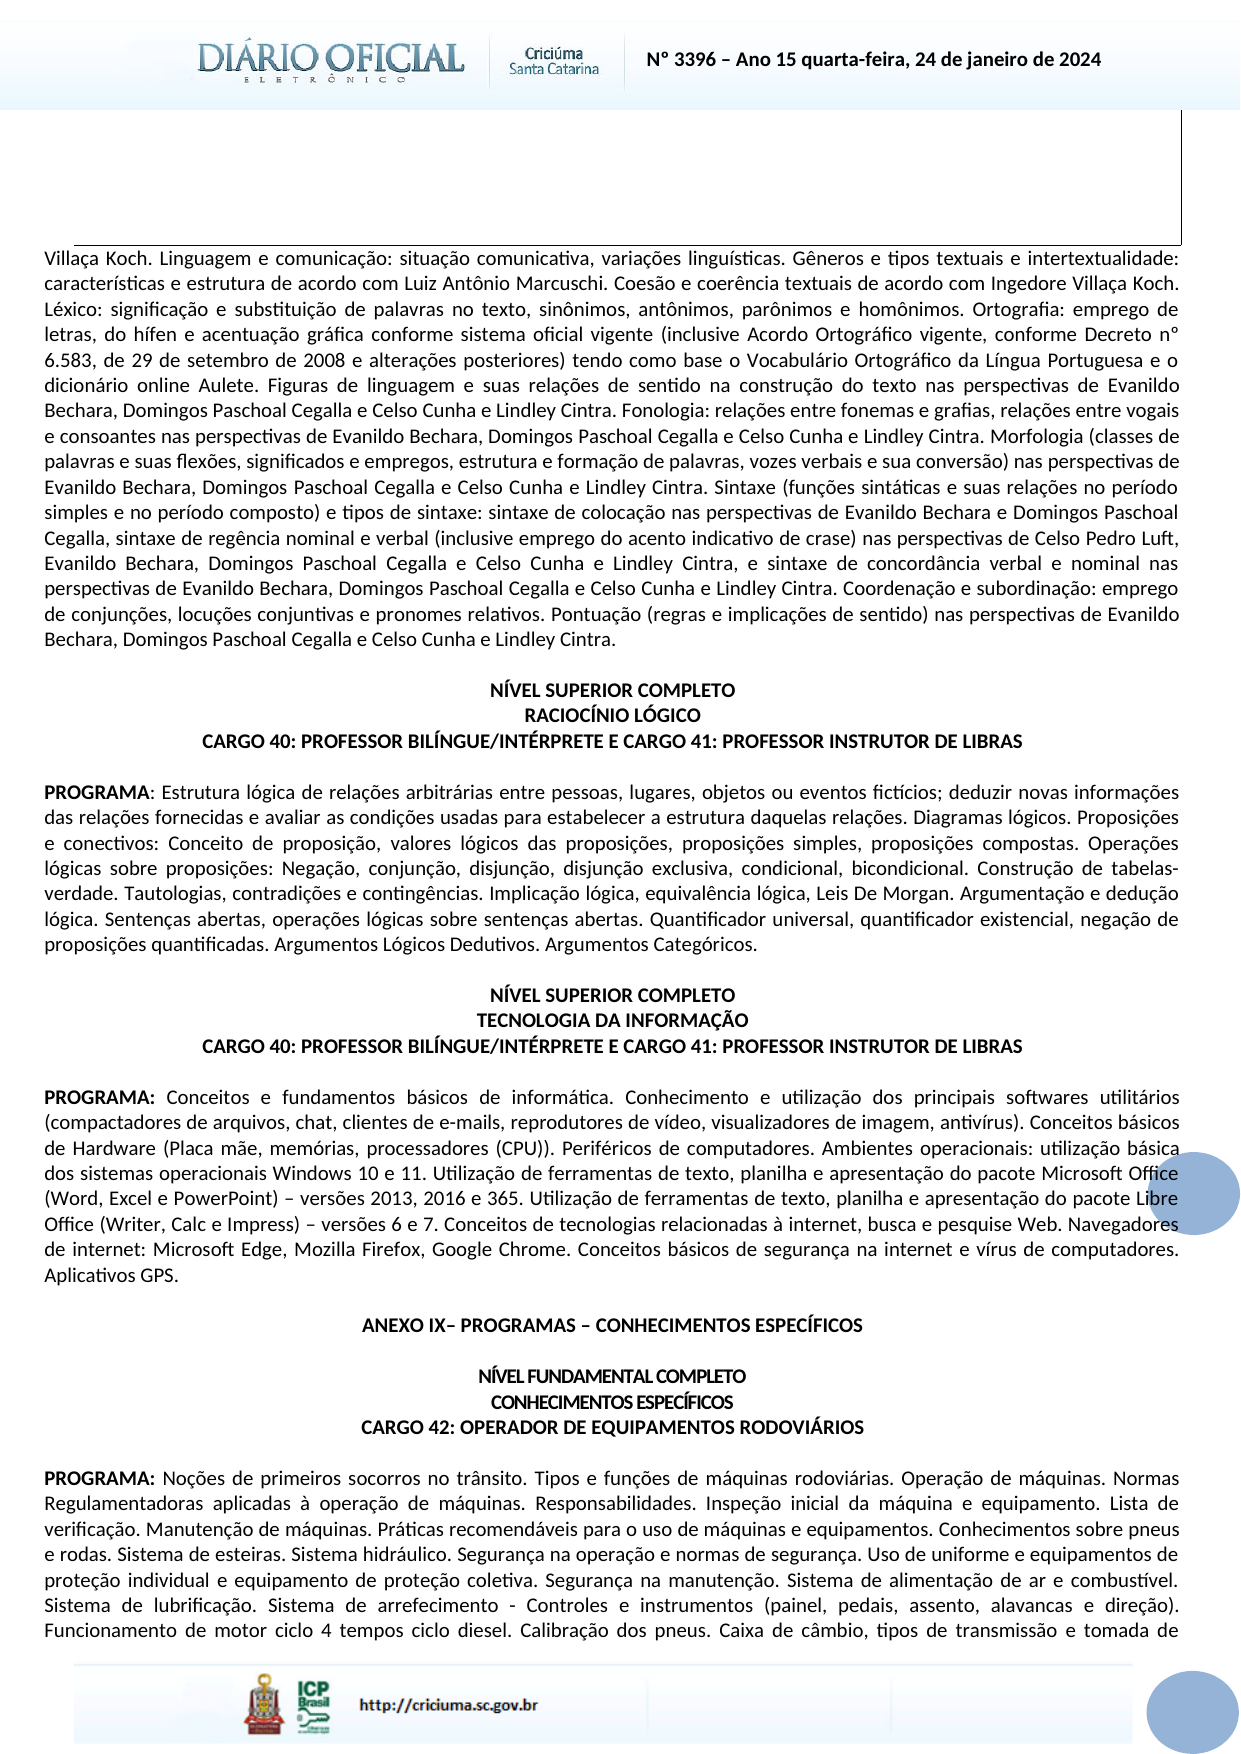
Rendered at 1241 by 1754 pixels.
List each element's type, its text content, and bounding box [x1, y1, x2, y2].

text NÍVEL SUPERIOR COMPLETO [44, 677, 1181, 703]
text PROGRAMA: Noções de primeiros socorros no trânsito. Tipos e funções de máquinas rodoviárias. Operação de máquinas. Normas Regulamentadoras aplicadas à operação de máquinas. Responsabilidades. Inspeção inicial da máquina e equipamento. Lista de verificação. Manutenção de máquinas. Práticas recomendáveis para o uso de máquinas e equipamentos. Conhecimentos sobre pneus e rodas. Sistema de esteiras. Sistema hidráulico. Segurança na operação e normas de segurança. Uso de uniforme e equipamentos de proteção individual e equipamento de proteção coletiva. Segurança na manutenção. Sistema de alimentação de ar e combustível. Sistema de lubrificação. Sistema de arrefecimento - Controles e instrumentos (painel, pedais, assento, alavancas e direção). Funcionamento de motor ciclo 4 tempos ciclo diesel. Calibração dos pneus. Caixa de câmbio, tipos de transmissão e tomada de [44, 1465, 1181, 1643]
text Villaça Koch. Linguagem e comunicação: situação comunicativa, variações linguísticas. Gêneros e tipos textuais e intertextualidade: características e estrutura de acordo com Luiz Antônio Marcuschi. Coesão e coerência textuais de acordo com Ingedore Villaça Koch. Léxico: significação e substituição de palavras no texto, sinônimos, antônimos, parônimos e homônimos. Ortografia: emprego de letras, do hífen e acentuação gráfica conforme sistema oficial vigente (inclusive Acordo Ortográfico vigente, conforme Decreto nº 6.583, de 29 de setembro de 2008 e alterações posteriores) tendo como base o Vocabulário Ortográfico da Língua Portuguesa e o dicionário online Aulete. Figuras de linguagem e suas relações de sentido na construção do texto nas perspectivas de Evanildo Bechara, Domingos Paschoal Cegalla e Celso Cunha e Lindley Cintra. Fonologia: relações entre fonemas e grafias, relações entre vogais e consoantes nas perspectivas de Evanildo Bechara, Domingos Paschoal Cegalla e Celso Cunha e Lindley Cintra. Morfologia (classes de palavras e suas flexões, significados e empregos, estrutura e formação de palavras, vozes verbais e sua conversão) nas perspectivas de Evanildo Bechara, Domingos Paschoal Cegalla e Celso Cunha e Lindley Cintra. Sintaxe (funções sintáticas e suas relações no período simples e no período composto) e tipos de sintaxe: sintaxe de colocação nas perspectivas de Evanildo Bechara e Domingos Paschoal Cegalla, sintaxe de regência nominal e verbal (inclusive emprego do acento indicativo de crase) nas perspectivas de Celso Pedro Luft, Evanildo Bechara, Domingos Paschoal Cegalla e Celso Cunha e Lindley Cintra, e sintaxe de concordância verbal e nominal nas perspectivas de Evanildo Bechara, Domingos Paschoal Cegalla e Celso Cunha e Lindley Cintra. Coordenação e subordinação: emprego de conjunções, locuções conjuntivas e pronomes relativos. Pontuação (regras e implicações de sentido) nas perspectivas de Evanildo Bechara, Domingos Paschoal Cegalla e Celso Cunha e Lindley Cintra. [44, 245, 1181, 652]
text PROGRAMA: Estrutura lógica de relações arbitrárias entre pessoas, lugares, objetos ou eventos fictícios; deduzir novas informações das relações fornecidas e avaliar as condições usadas para estabelecer a estrutura daquelas relações. Diagramas lógicos. Proposições e conectivos: Conceito de proposição, valores lógicos das proposições, proposições simples, proposições compostas. Operações lógicas sobre proposições: Negação, conjunção, disjunção, disjunção exclusiva, condicional, bicondicional. Construção de tabelas-verdade. Tautologias, contradições e contingências. Implicação lógica, equivalência lógica, Leis De Morgan. Argumentação e dedução lógica. Sentenças abertas, operações lógicas sobre sentenças abertas. Quantificador universal, quantificador existencial, negação de proposições quantificadas. Argumentos Lógicos Dedutivos. Argumentos Categóricos. [44, 779, 1181, 957]
text RACIOCÍNIO LÓGICO [44, 703, 1181, 728]
text TECNOLOGIA DA INFORMAÇÃO [44, 1008, 1181, 1033]
text PROGRAMA: Conceitos e fundamentos básicos de informática. Conhecimento e utilização dos principais softwares utilitários (compactadores de arquivos, chat, clientes de e-mails, reprodutores de vídeo, visualizadores de imagem, antivírus). Conceitos básicos de Hardware (Placa mãe, memórias, processadores (CPU)). Periféricos de computadores. Ambientes operacionais: utilização básica dos sistemas operacionais Windows 10 e 11. Utilização de ferramentas de texto, planilha e apresentação do pacote Microsoft Office (Word, Excel e PowerPoint) – versões 2013, 2016 e 365. Utilização de ferramentas de texto, planilha e apresentação do pacote Libre Office (Writer, Calc e Impress) – versões 6 e 7. Conceitos de tecnologias relacionadas à internet, busca e pesquise Web. Navegadores de internet: Microsoft Edge, Mozilla Firefox, Google Chrome. Conceitos básicos de segurança na internet e vírus de computadores. Aplicativos GPS. [44, 1084, 1181, 1287]
text CARGO 40: PROFESSOR BILÍNGUE/INTÉRPRETE E CARGO 41: PROFESSOR INSTRUTOR DE LIBRAS [44, 1033, 1181, 1058]
text NÍVEL FUNDAMENTAL COMPLETO [44, 1363, 1181, 1389]
text NÍVEL SUPERIOR COMPLETO [44, 982, 1181, 1008]
text CARGO 42: OPERADOR DE EQUIPAMENTOS RODOVIÁRIOS [44, 1414, 1181, 1440]
text ANEXO IX– PROGRAMAS – CONHECIMENTOS ESPECÍFICOS [44, 1313, 1181, 1338]
text CONHECIMENTOS ESPECÍFICOS [44, 1389, 1181, 1414]
text CARGO 40: PROFESSOR BILÍNGUE/INTÉRPRETE E CARGO 41: PROFESSOR INSTRUTOR DE LIBRAS [44, 728, 1181, 753]
